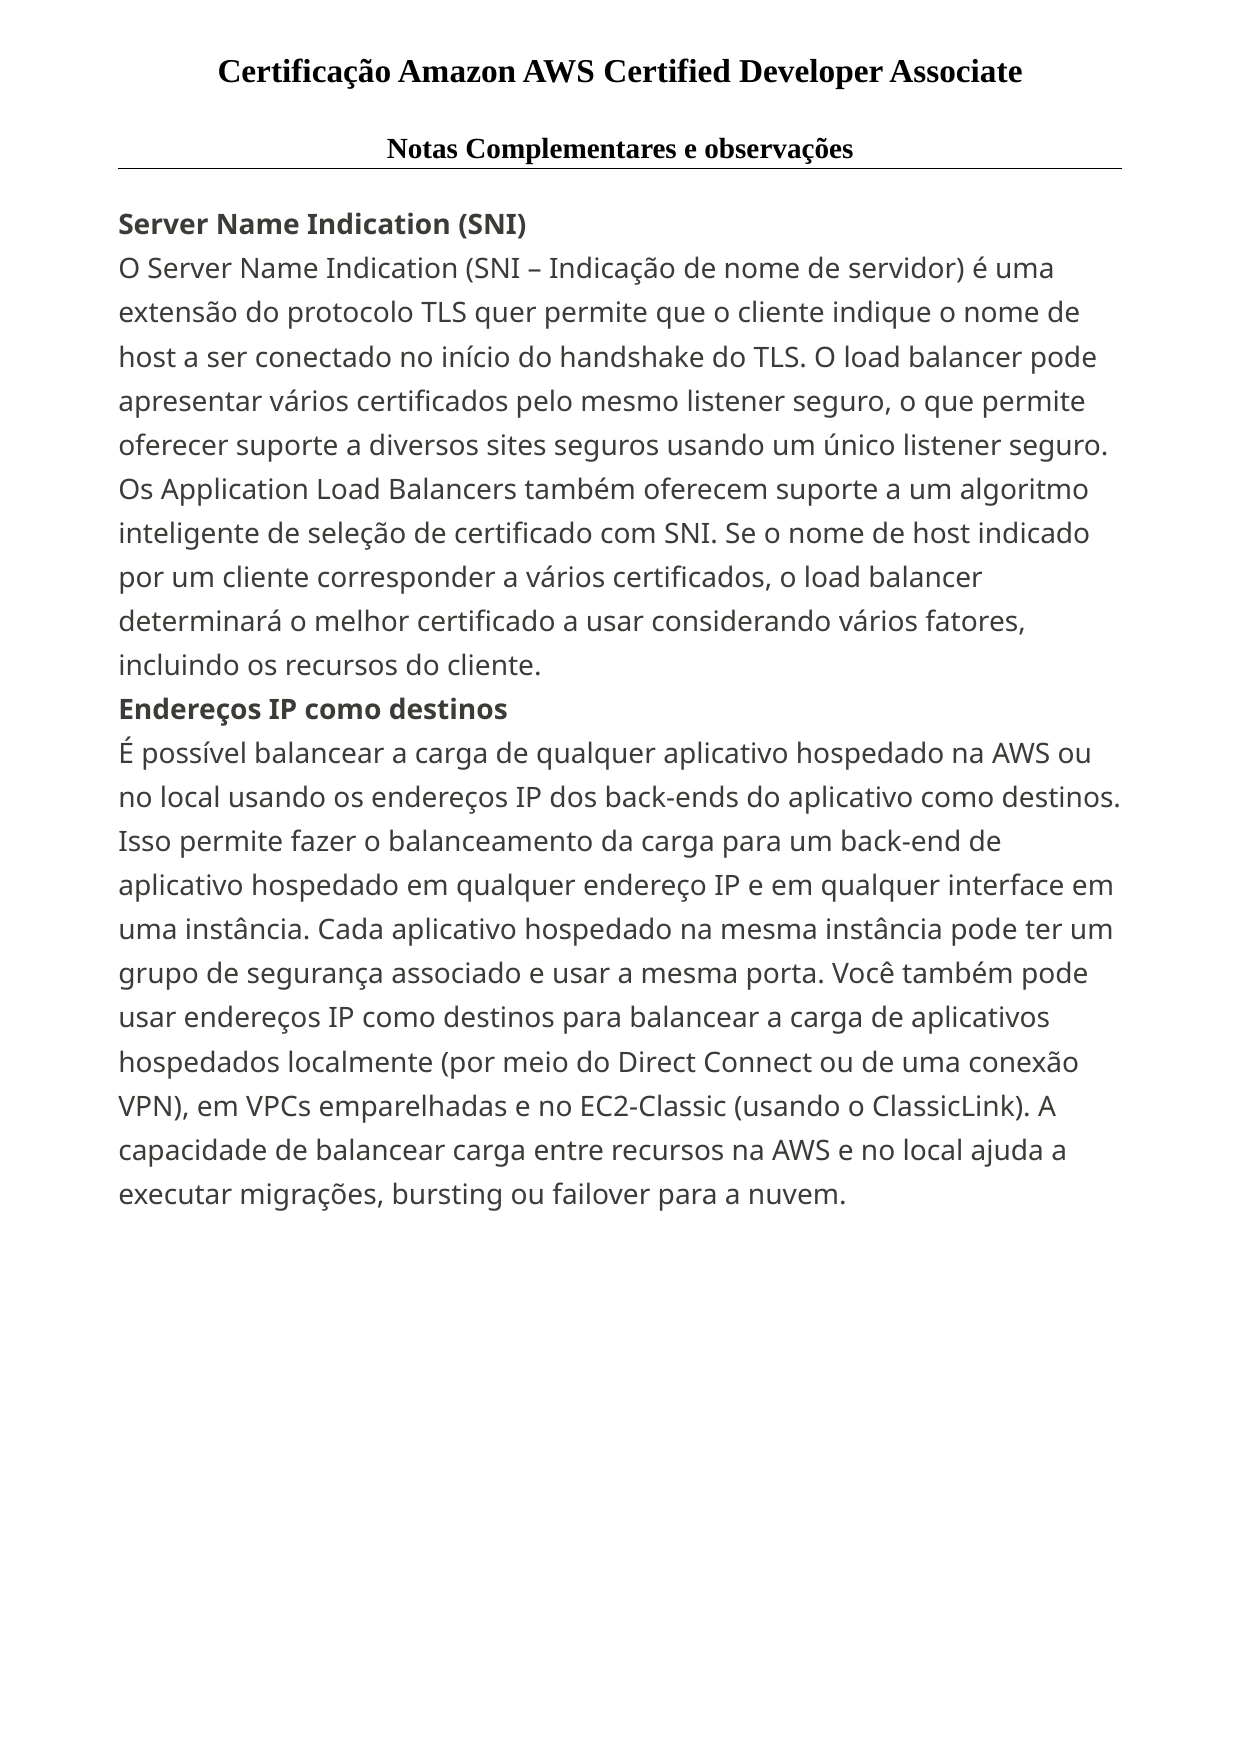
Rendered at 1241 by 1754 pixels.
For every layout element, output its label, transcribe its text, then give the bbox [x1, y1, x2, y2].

text Server Name Indication (SNI) O Server Name Indication (SNI – Indicação de nome de servidor) é uma extensão do protocolo TLS quer permite que o cliente indique o nome de host a ser conectado no início do handshake do TLS. O load balancer pode apresentar vários certificados pelo mesmo listener seguro, o que permite oferecer suporte a diversos sites seguros usando um único listener seguro. Os Application Load Balancers também oferecem suporte a um algoritmo inteligente de seleção de certificado com SNI. Se o nome de host indicado por um cliente corresponder a vários certificados, o load balancer determinará o melhor certificado a usar considerando vários fatores, incluindo os recursos do cliente. [118, 205, 1122, 684]
text Endereços IP como destinos É possível balancear a carga de qualquer aplicativo hospedado na AWS ou no local usando os endereços IP dos back-ends do aplicativo como destinos. Isso permite fazer o balanceamento da carga para um back-end de aplicativo hospedado em qualquer endereço IP e em qualquer interface em uma instância. Cada aplicativo hospedado na mesma instância pode ter um grupo de segurança associado e usar a mesma porta. Você também pode usar endereços IP como destinos para balancear a carga de aplicativos hospedados localmente (por meio do Direct Connect ou de uma conexão VPN), em VPCs emparelhadas e no EC2-Classic (usando o ClassicLink). A capacidade de balancear carga entre recursos na AWS e no local ajuda a executar migrações, bursting ou failover para a nuvem. [118, 689, 1122, 1212]
